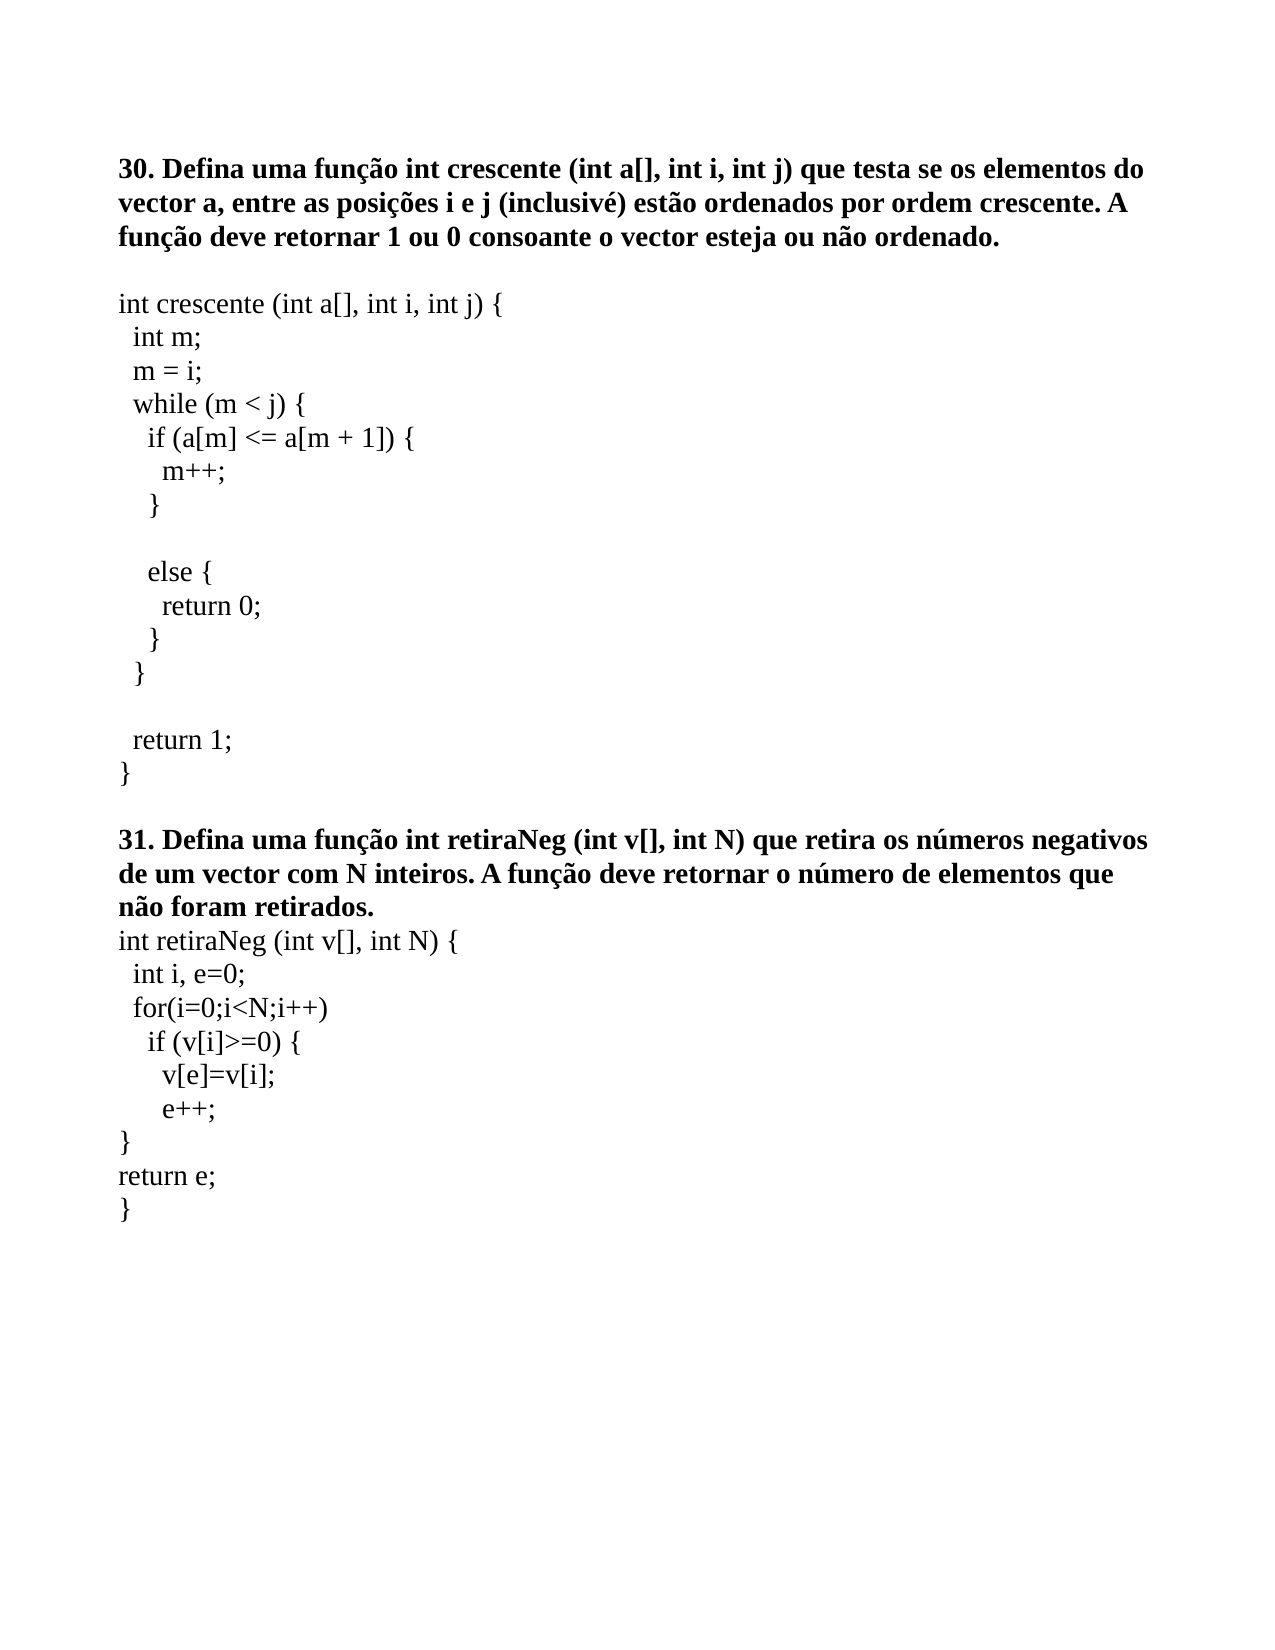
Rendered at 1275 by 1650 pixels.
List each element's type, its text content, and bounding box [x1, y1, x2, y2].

text } [118, 1124, 1157, 1158]
text m++; [118, 453, 1157, 487]
text while (m < j) { [118, 386, 1157, 420]
text return e; [118, 1158, 1157, 1191]
text int i, e=0; [118, 957, 1157, 990]
text if (a[m] <= a[m + 1]) { [118, 420, 1157, 453]
text return 1; [118, 722, 1157, 755]
text } [118, 1191, 1157, 1225]
text } [118, 655, 1157, 688]
text else { [118, 554, 1157, 588]
text } [118, 755, 1157, 789]
text e++; [118, 1091, 1157, 1124]
text int crescente (int a[], int i, int j) { [118, 286, 1157, 319]
text return 0; [118, 588, 1157, 621]
text v[e]=v[i]; [118, 1057, 1157, 1091]
text for(i=0;i<N;i++) [118, 990, 1157, 1024]
text if (v[i]>=0) { [118, 1024, 1157, 1057]
text } [118, 621, 1157, 655]
text 31. Defina uma função int retiraNeg (int v[], int N) que retira os números negativos de um vector com N inteiros. A função deve retornar o número de elementos que não foram retirados. [118, 822, 1157, 923]
text 30. Defina uma função int crescente (int a[], int i, int j) que testa se os elementos do [118, 152, 1157, 185]
text int m; [118, 319, 1157, 353]
text int retiraNeg (int v[], int N) { [118, 923, 1157, 957]
text vector a, entre as posições i e j (inclusivé) estão ordenados por ordem crescente. A função deve retornar 1 ou 0 consoante o vector esteja ou não ordenado. [118, 185, 1157, 252]
text m = i; [118, 353, 1157, 386]
text } [118, 487, 1157, 521]
